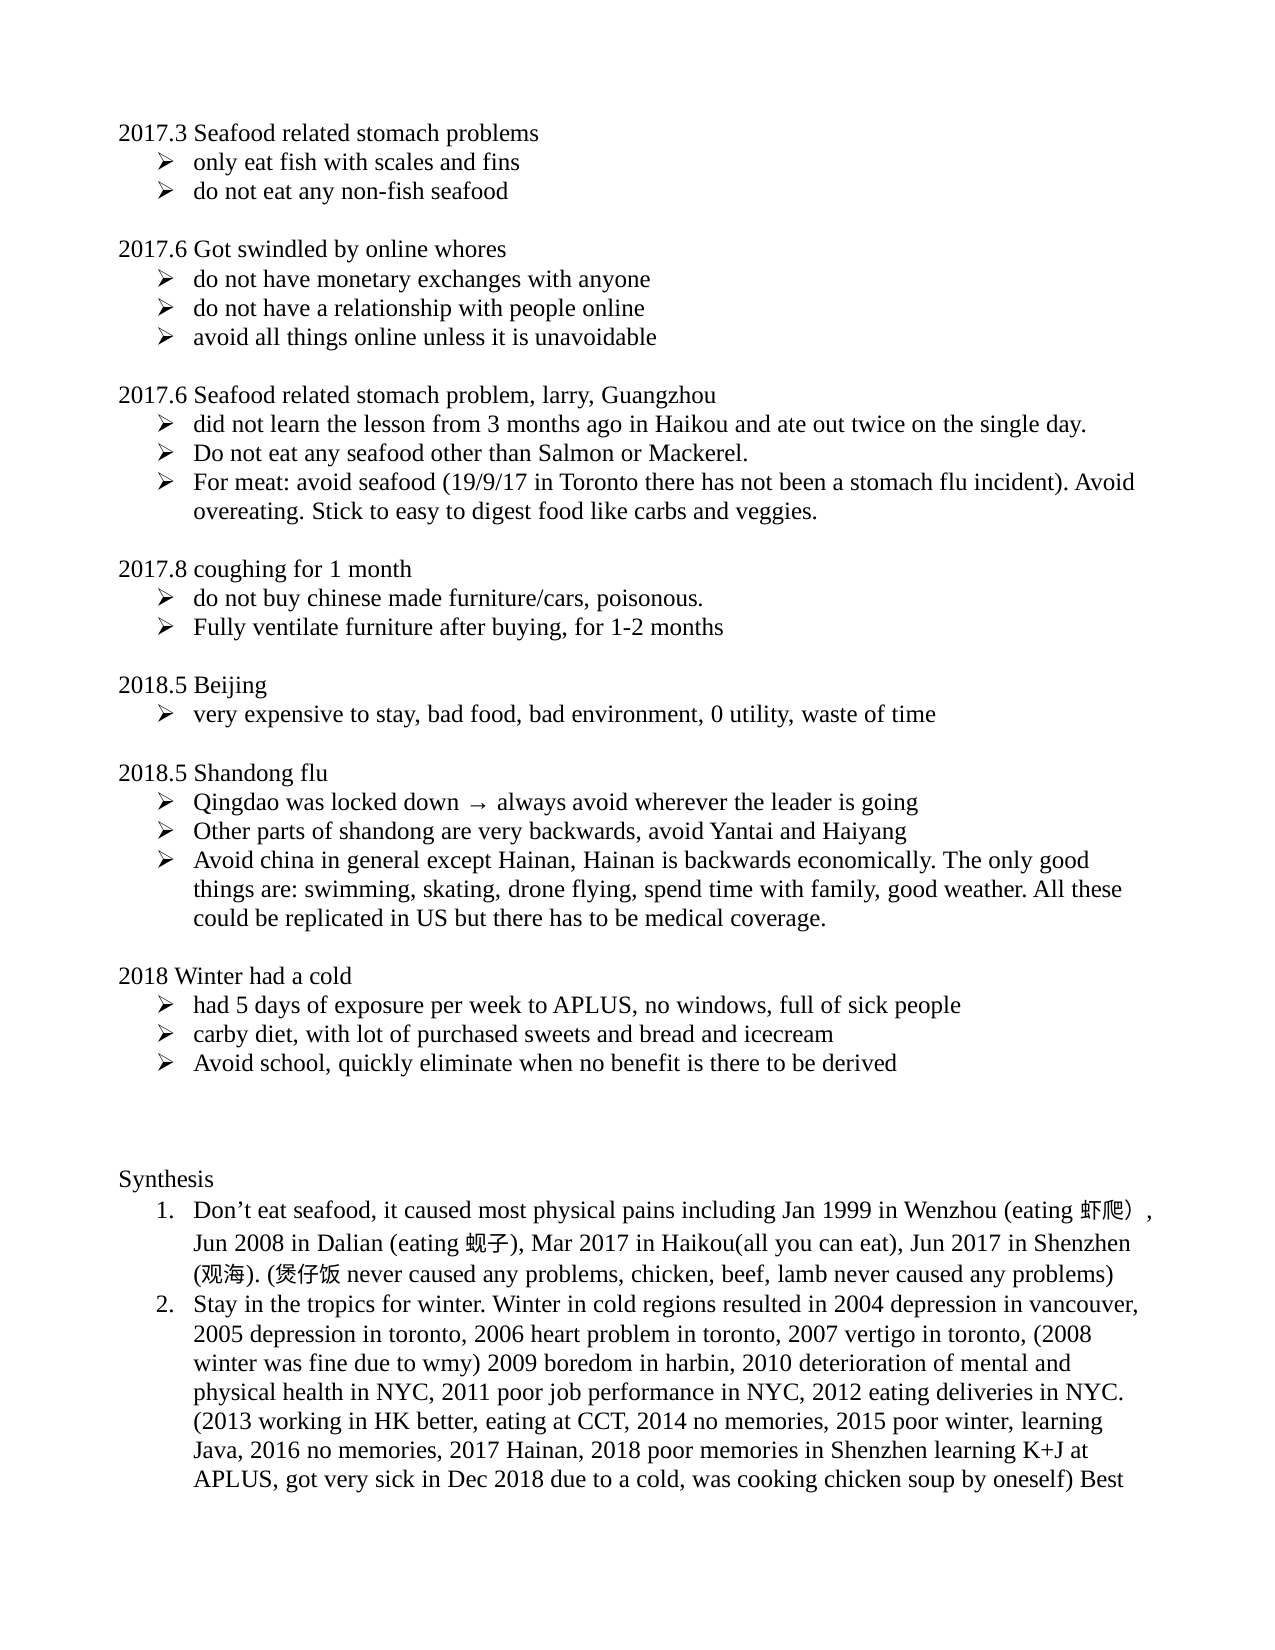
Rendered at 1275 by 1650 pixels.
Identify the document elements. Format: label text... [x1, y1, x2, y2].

list Avoid china in general except Hainan, Hainan is backwards economically. The only good things are: swimming, skating, drone flying, spend time with family, good weather. All these could be replicated in US but there has to be medical coverage. [156, 845, 1157, 932]
list Do not eat any seafood other than Salmon or Mackerel. [156, 438, 1157, 467]
list Qingdao was locked down → always avoid wherever the leader is going [156, 787, 1157, 816]
list had 5 days of exposure per week to APLUS, no windows, full of sick people [156, 990, 1157, 1019]
list very expensive to stay, bad food, bad environment, 0 utility, waste of time [156, 699, 1157, 728]
text 2018.5 Beijing [118, 670, 1157, 699]
list Other parts of shandong are very backwards, avoid Yantai and Haiyang [156, 816, 1157, 845]
list did not learn the lesson from 3 months ago in Haikou and ate out twice on the single day. [156, 409, 1157, 438]
text 2017.3 Seafood related stomach problems [118, 118, 1157, 147]
text Synthesis [118, 1164, 1157, 1193]
list only eat fish with scales and fins [156, 147, 1157, 176]
list do not have a relationship with people online [156, 292, 1157, 322]
list For meat: avoid seafood (19/9/17 in Toronto there has not been a stomach flu incident). Avoid overeating. Stick to easy to digest food like carbs and veggies. [156, 467, 1157, 525]
list do not buy chinese made furniture/cars, poisonous. [156, 583, 1157, 612]
text 2017.6 Got swindled by online whores [118, 234, 1157, 263]
text 2018.5 Shandong flu [118, 757, 1157, 787]
list avoid all things online unless it is unavoidable [156, 322, 1157, 351]
list do not eat any non-fish seafood [156, 176, 1157, 205]
text 2017.6 Seafood related stomach problem, larry, Guangzhou [118, 380, 1157, 409]
list Avoid school, quickly eliminate when no benefit is there to be derived [156, 1048, 1157, 1077]
list carby diet, with lot of purchased sweets and bread and icecream [156, 1019, 1157, 1048]
list Don’t eat seafood, it caused most physical pains including Jan 1999 in Wenzhou (eating 虾爬）, Jun 2008 in Dalian (eating 蚬子), Mar 2017 in Haikou(all you can eat), Jun 2017 in Shenzhen (观海). (煲仔饭 never caused any problems, chicken, beef, lamb never caused any problems) [156, 1193, 1157, 1289]
list Stay in the tropics for winter. Winter in cold regions resulted in 2004 depression in vancouver, 2005 depression in toronto, 2006 heart problem in toronto, 2007 vertigo in toronto, (2008 winter was fine due to wmy) 2009 boredom in harbin, 2010 deterioration of mental and physical health in NYC, 2011 poor job performance in NYC, 2012 eating deliveries in NYC. (2013 working in HK better, eating at CCT, 2014 no memories, 2015 poor winter, learning Java, 2016 no memories, 2017 Hainan, 2018 poor memories in Shenzhen learning K+J at APLUS, got very sick in Dec 2018 due to a cold, was cooking chicken soup by oneself) Best [156, 1289, 1157, 1493]
text 2017.8 coughing for 1 month [118, 554, 1157, 583]
list do not have monetary exchanges with anyone [156, 263, 1157, 292]
text 2018 Winter had a cold [118, 961, 1157, 990]
list Fully ventilate furniture after buying, for 1-2 months [156, 612, 1157, 641]
